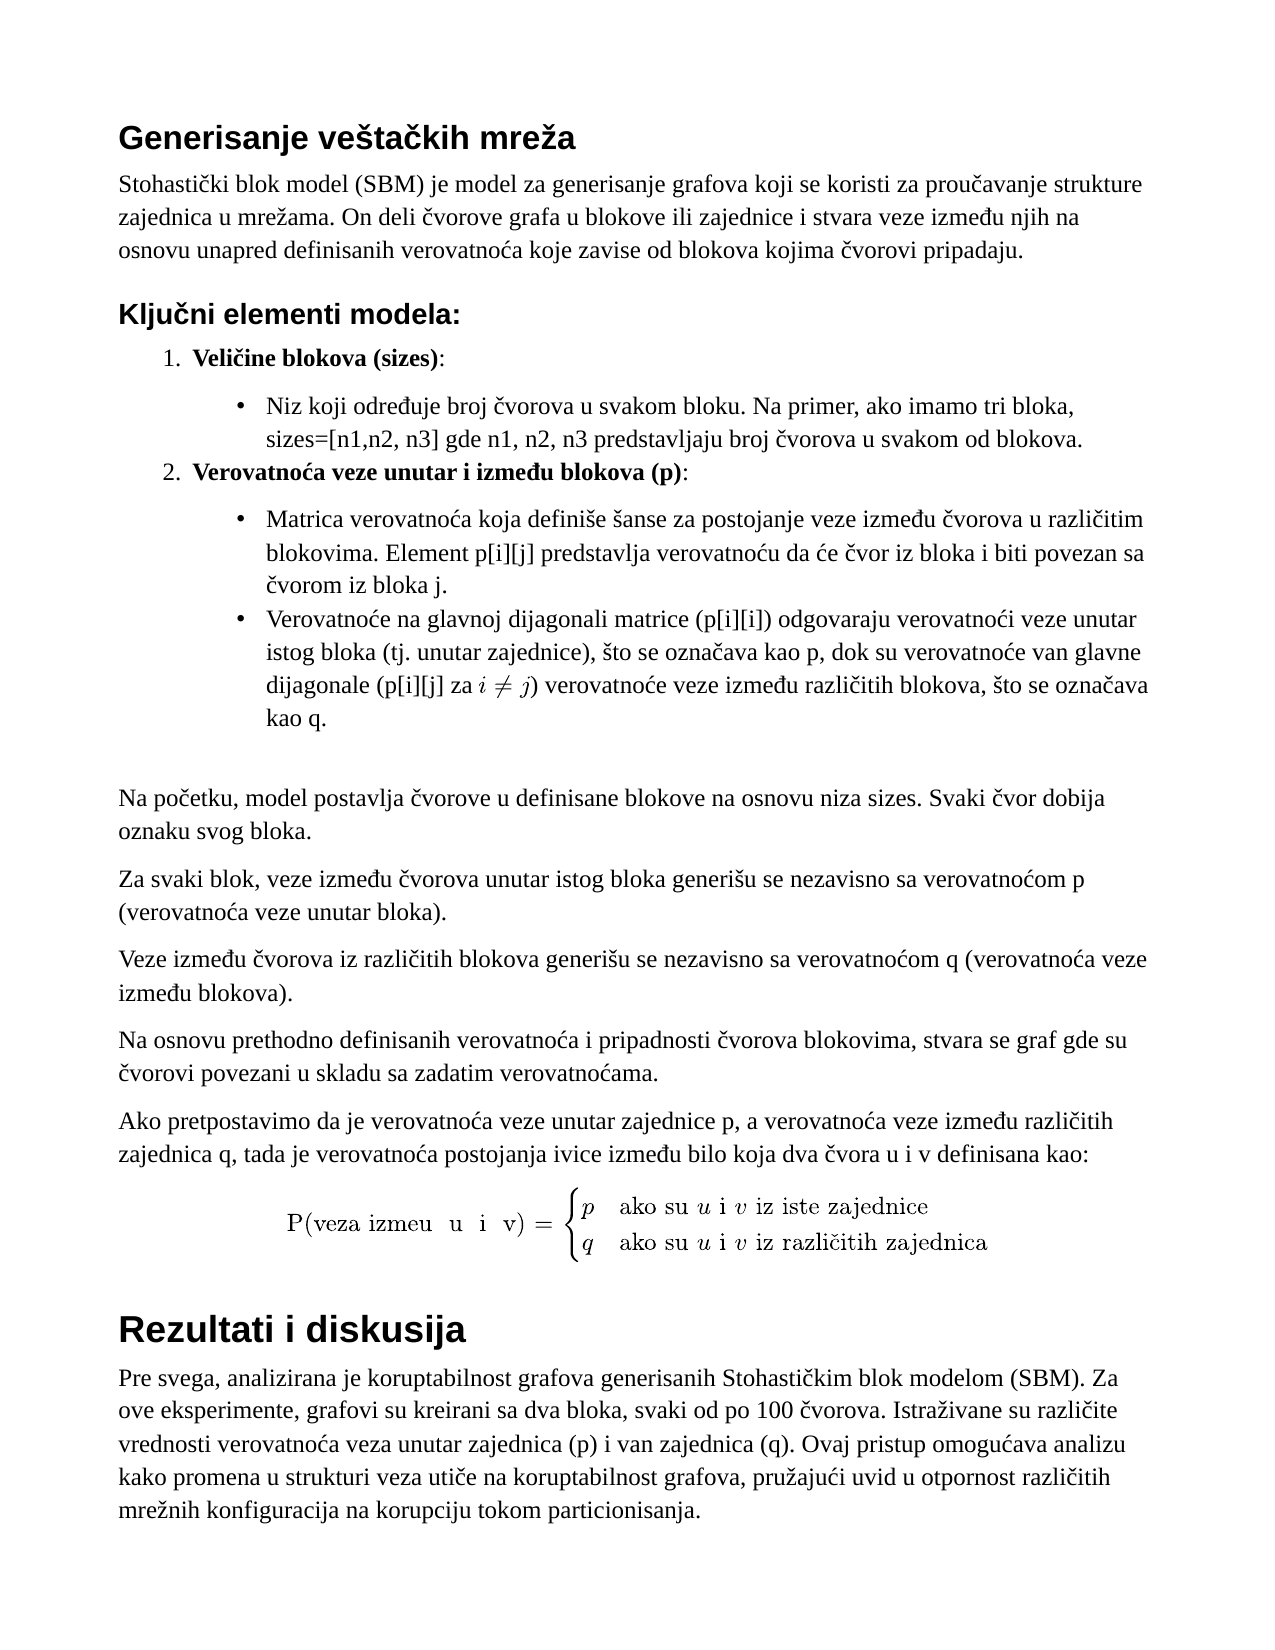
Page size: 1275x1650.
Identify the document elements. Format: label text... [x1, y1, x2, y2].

text Stohastički blok model (SBM) je model za generisanje grafova koji se koristi za proučavanje strukture zajednica u mrežama. On deli čvorove grafa u blokove ili zajednice i stvara veze između njih na osnovu unapred definisanih verovatnoća koje zavise od blokova kojima čvorovi pripadaju. [118, 169, 1157, 264]
subtitle Generisanje veštačkih mreža [118, 118, 1157, 157]
text Za svaki blok, veze između čvorova unutar istog bloka generišu se nezavisno sa verovatnoćom p (verovatnoća veze unutar bloka). [118, 864, 1157, 926]
text Na osnovu prethodno definisanih verovatnoća i pripadnosti čvorova blokovima, stvara se graf gde su čvorovi povezani u skladu sa zadatim verovatnoćama. [118, 1025, 1157, 1087]
text Ako pretpostavimo da je verovatnoća veze unutar zajednice p, a verovatnoća veze između različitih zajednica q, tada je verovatnoća postojanja ivice između bilo koja dva čvora u i v definisana kao: [118, 1106, 1157, 1168]
text Pre svega, analizirana je koruptabilnost grafova generisanih Stohastičkim blok modelom (SBM). Za ove eksperimente, grafovi su kreirani sa dva bloka, svaki od po 100 čvorova. Istraživane su različite vrednosti verovatnoća veza unutar zajednica (p) i van zajednica (q). Ovaj pristup omogućava analizu kako promena u strukturi veza utiče na koruptabilnost grafova, pružajući uvid u otpornost različitih mrežnih konfiguracija na korupciju tokom particionisanja. [118, 1363, 1157, 1523]
list Niz koji određuje broj čvorova u svakom bloku. Na primer, ako imamo tri bloka, sizes=[n1,n2, n3] gde n1, n2, n3 predstavljaju broj čvorova u svakom od blokova. [236, 391, 1157, 453]
subtitle Ključni elementi modela: [118, 297, 1157, 331]
list Matrica verovatnoća koja definiše šanse za postojanje veze između čvorova u različitim blokovima. Element p[i][j] predstavlja verovatnoću da će čvor iz bloka i biti povezan sa čvorom iz bloka j. [236, 504, 1157, 599]
list Verovatnoće na glavnoj dijagonali matrice (p[i][i]) odgovaraju verovatnoći veze unutar istog bloka (tj. unutar zajednice), što se označava kao p, dok su verovatnoće van glavne dijagonale (p[i][j] za ) verovatnoće veze između različitih blokova, što se označava kao q. [236, 604, 1157, 731]
text Na početku, model postavlja čvorove u definisane blokove na osnovu niza sizes. Svaki čvor dobija oznaku svog bloka. [118, 783, 1157, 845]
list Verovatnoća veze unutar i između blokova (p): [162, 457, 1157, 486]
list Veličine blokova (sizes): [162, 343, 1157, 372]
subtitle Rezultati i diskusija [118, 1307, 1157, 1350]
text Veze između čvorova iz različitih blokova generišu se nezavisno sa verovatnoćom q (verovatnoća veze između blokova). [118, 944, 1157, 1006]
